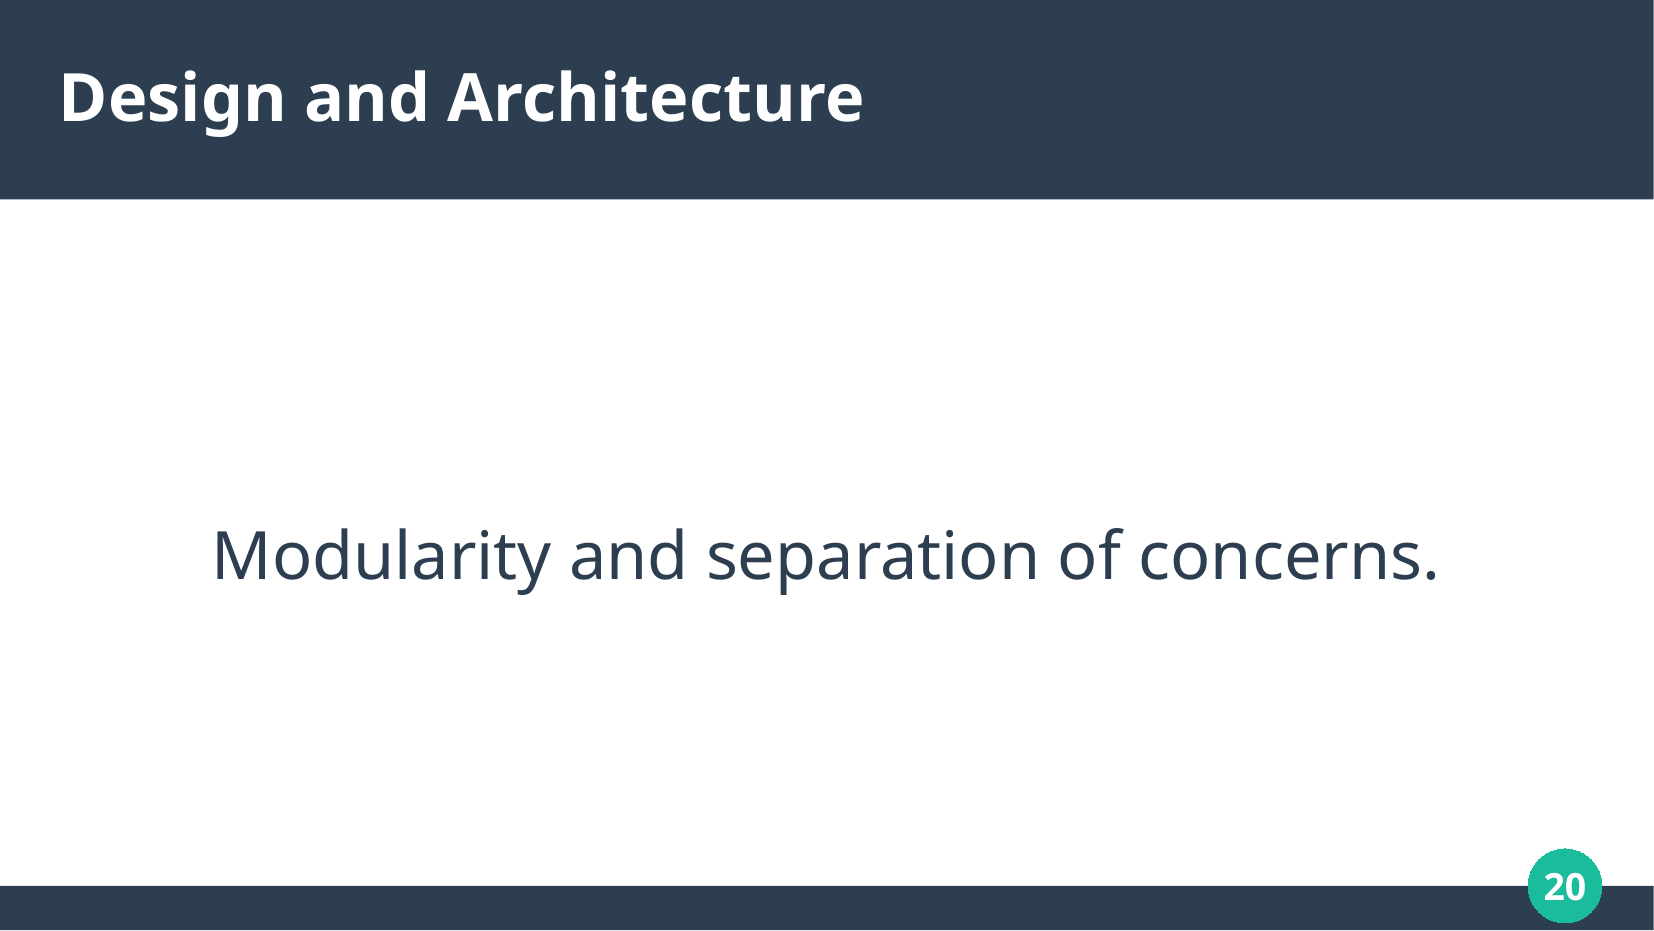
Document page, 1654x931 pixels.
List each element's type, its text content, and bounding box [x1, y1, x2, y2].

title Design and Architecture [59, 37, 1595, 155]
subtitle Modularity and separation of concerns. [59, 243, 1595, 864]
